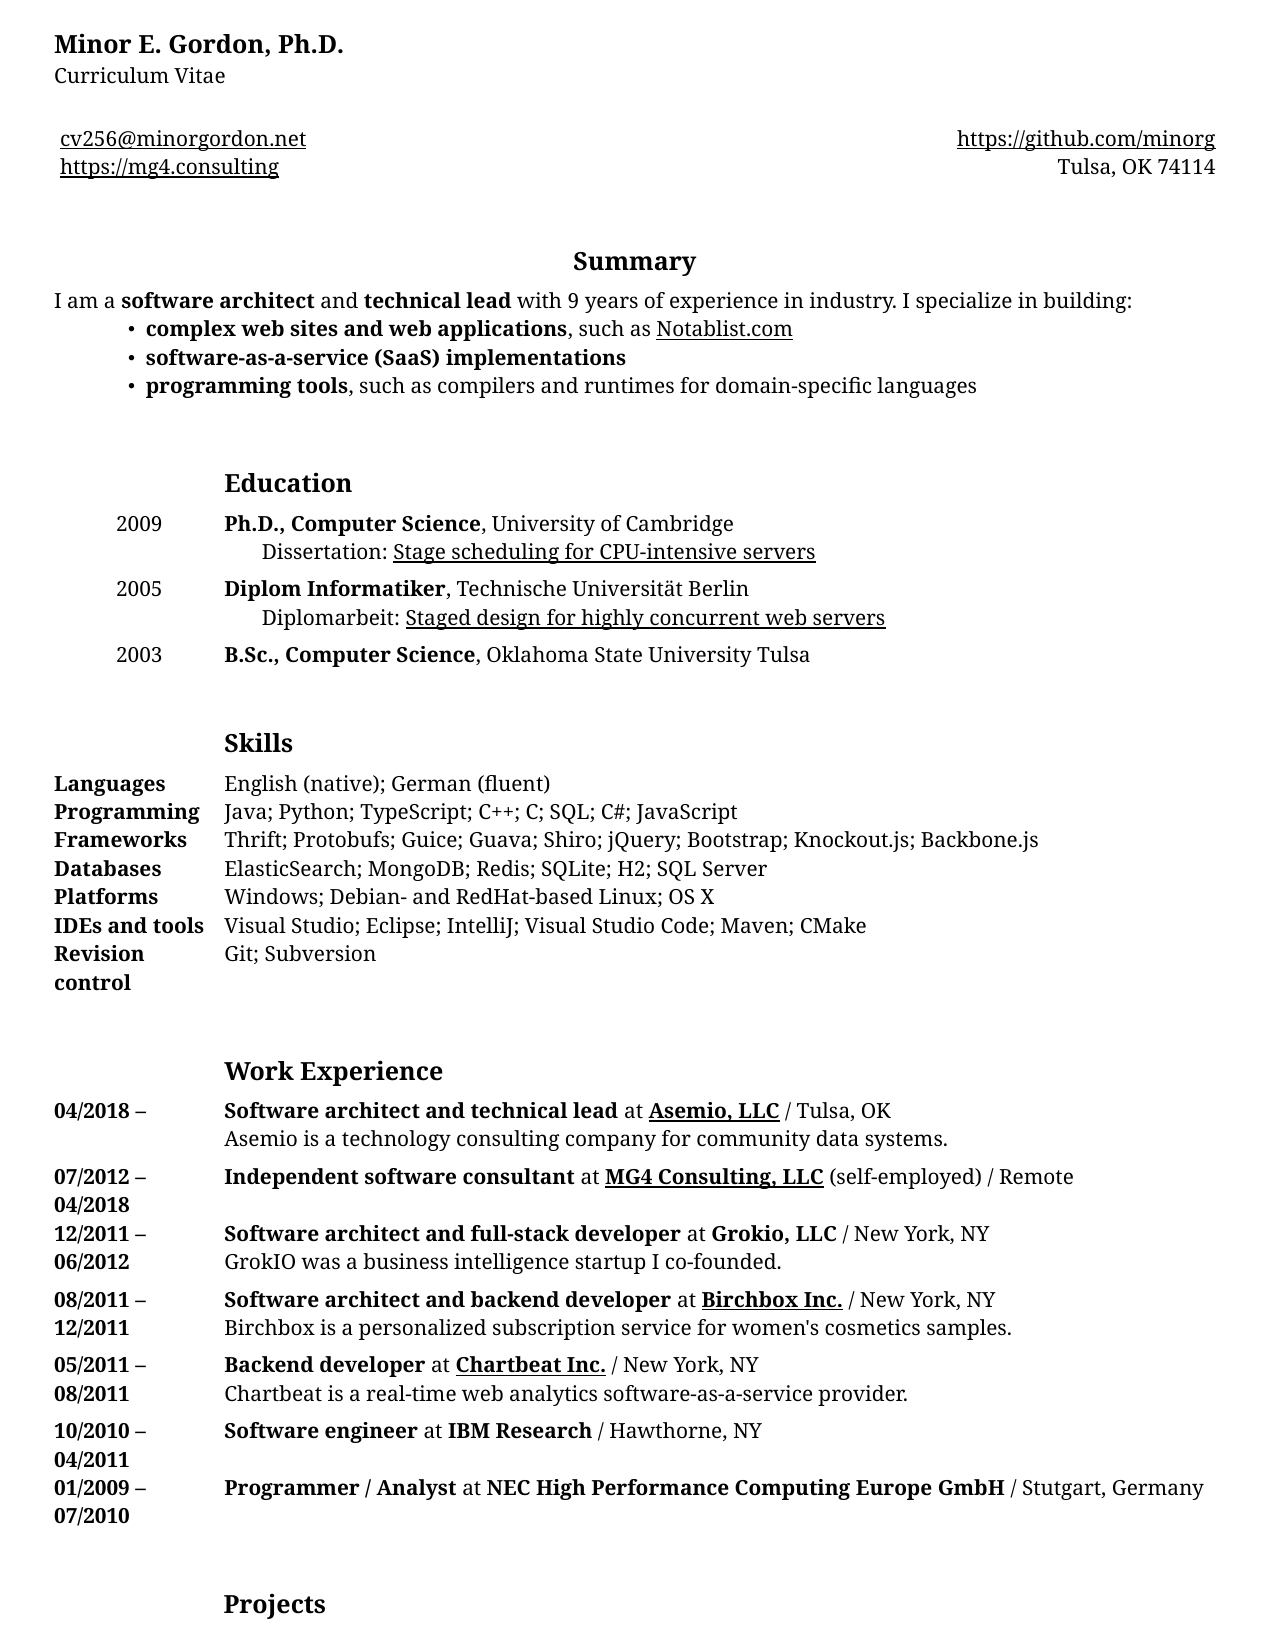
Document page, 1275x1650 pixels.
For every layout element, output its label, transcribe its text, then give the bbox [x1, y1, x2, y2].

table_cell 2009 [54, 509, 224, 574]
text Curriculum Vitae [54, 61, 1221, 89]
table_cell 07/2012 – 04/2018 [54, 1162, 224, 1219]
table_cell Languages [54, 769, 224, 797]
table_header Work Experience [224, 1053, 1221, 1096]
table_header [54, 466, 224, 509]
table_cell Databases [54, 854, 224, 882]
table_cell Independent software consultant at MG4 Consulting, LLC (self-employed) / Remote [224, 1162, 1221, 1219]
table_header [54, 1053, 224, 1096]
table_header Projects [223, 1587, 1221, 1621]
table_cell Platforms [54, 883, 224, 911]
table_cell English (native); German (fluent) [224, 769, 1222, 797]
table_cell 04/2018 – [54, 1096, 224, 1162]
table_header Summary [54, 243, 1222, 286]
table_cell Software architect and backend developer at Birchbox Inc. / New York, NY Birchbox is a personalized subscription service for women's cosmetics samples. [224, 1285, 1221, 1351]
table_cell Windows; Debian- and RedHat-based Linux; OS X [224, 883, 1222, 911]
table_cell 05/2011 – 08/2011 [54, 1351, 224, 1416]
table_cell 2005 [54, 575, 224, 640]
table_cell ElasticSearch; MongoDB; Redis; SQLite; H2; SQL Server [224, 854, 1222, 882]
table_cell Diplom Informatiker, Technische Universität Berlin Diplomarbeit: Staged design for highly concurrent web servers [224, 575, 1221, 640]
table_cell Software architect and full-stack developer at Grokio, LLC / New York, NY GrokIO was a business intelligence startup I co-founded. [224, 1219, 1221, 1285]
text Minor E. Gordon, Ph.D. [54, 27, 1221, 61]
table_cell 08/2011 – 12/2011 [54, 1285, 224, 1351]
table_cell B.Sc., Computer Science, Oklahoma State University Tulsa [224, 640, 1221, 669]
table_cell 01/2009 – 07/2010 [54, 1473, 224, 1530]
table_cell Visual Studio; Eclipse; IntelliJ; Visual Studio Code; Maven; CMake [224, 911, 1222, 939]
table_header cv256@minorgordon.net https://mg4.consulting [54, 118, 637, 186]
table_cell Software architect and technical lead at Asemio, LLC / Tulsa, OK Asemio is a technology consulting company for community data systems. [224, 1096, 1221, 1162]
table_cell 2003 [54, 640, 224, 669]
table_header [54, 726, 224, 769]
table_cell Ph.D., Computer Science, University of Cambridge Dissertation: Stage scheduling for CPU-intensive servers [224, 509, 1221, 574]
table_header Skills [224, 726, 1222, 769]
table_header https://github.com/minorg Tulsa, OK 74114 [638, 118, 1221, 186]
table_cell Backend developer at Chartbeat Inc. / New York, NY Chartbeat is a real-time web analytics software-as-a-service provider. [224, 1351, 1221, 1416]
table_cell 10/2010 – 04/2011 [54, 1416, 224, 1473]
table_cell Programmer / Analyst at NEC High Performance Computing Europe GmbH / Stutgart, Germany [224, 1473, 1221, 1530]
table_cell IDEs and tools [54, 911, 224, 939]
table_cell Programming [54, 797, 224, 826]
table_cell Git; Subversion [224, 939, 1222, 996]
table_header Education [224, 466, 1221, 509]
table_cell Revision control [54, 939, 224, 996]
table_cell Thrift; Protobufs; Guice; Guava; Shiro; jQuery; Bootstrap; Knockout.js; Backbone.js [224, 826, 1222, 854]
table_cell I am a software architect and technical lead with 9 years of experience in industry. I specialize in building: complex web sites and web applications, such as Notablist.com software-as-a-service (SaaS) implementations programming tools, such as compilers and runtimes for domain-specific languages [54, 286, 1222, 409]
table_cell Java; Python; TypeScript; C++; C; SQL; C#; JavaScript [224, 797, 1222, 826]
table_cell Frameworks [54, 826, 224, 854]
table_header [53, 1587, 223, 1621]
table_cell 12/2011 – 06/2012 [54, 1219, 224, 1285]
table_cell Software engineer at IBM Research / Hawthorne, NY [224, 1416, 1221, 1473]
